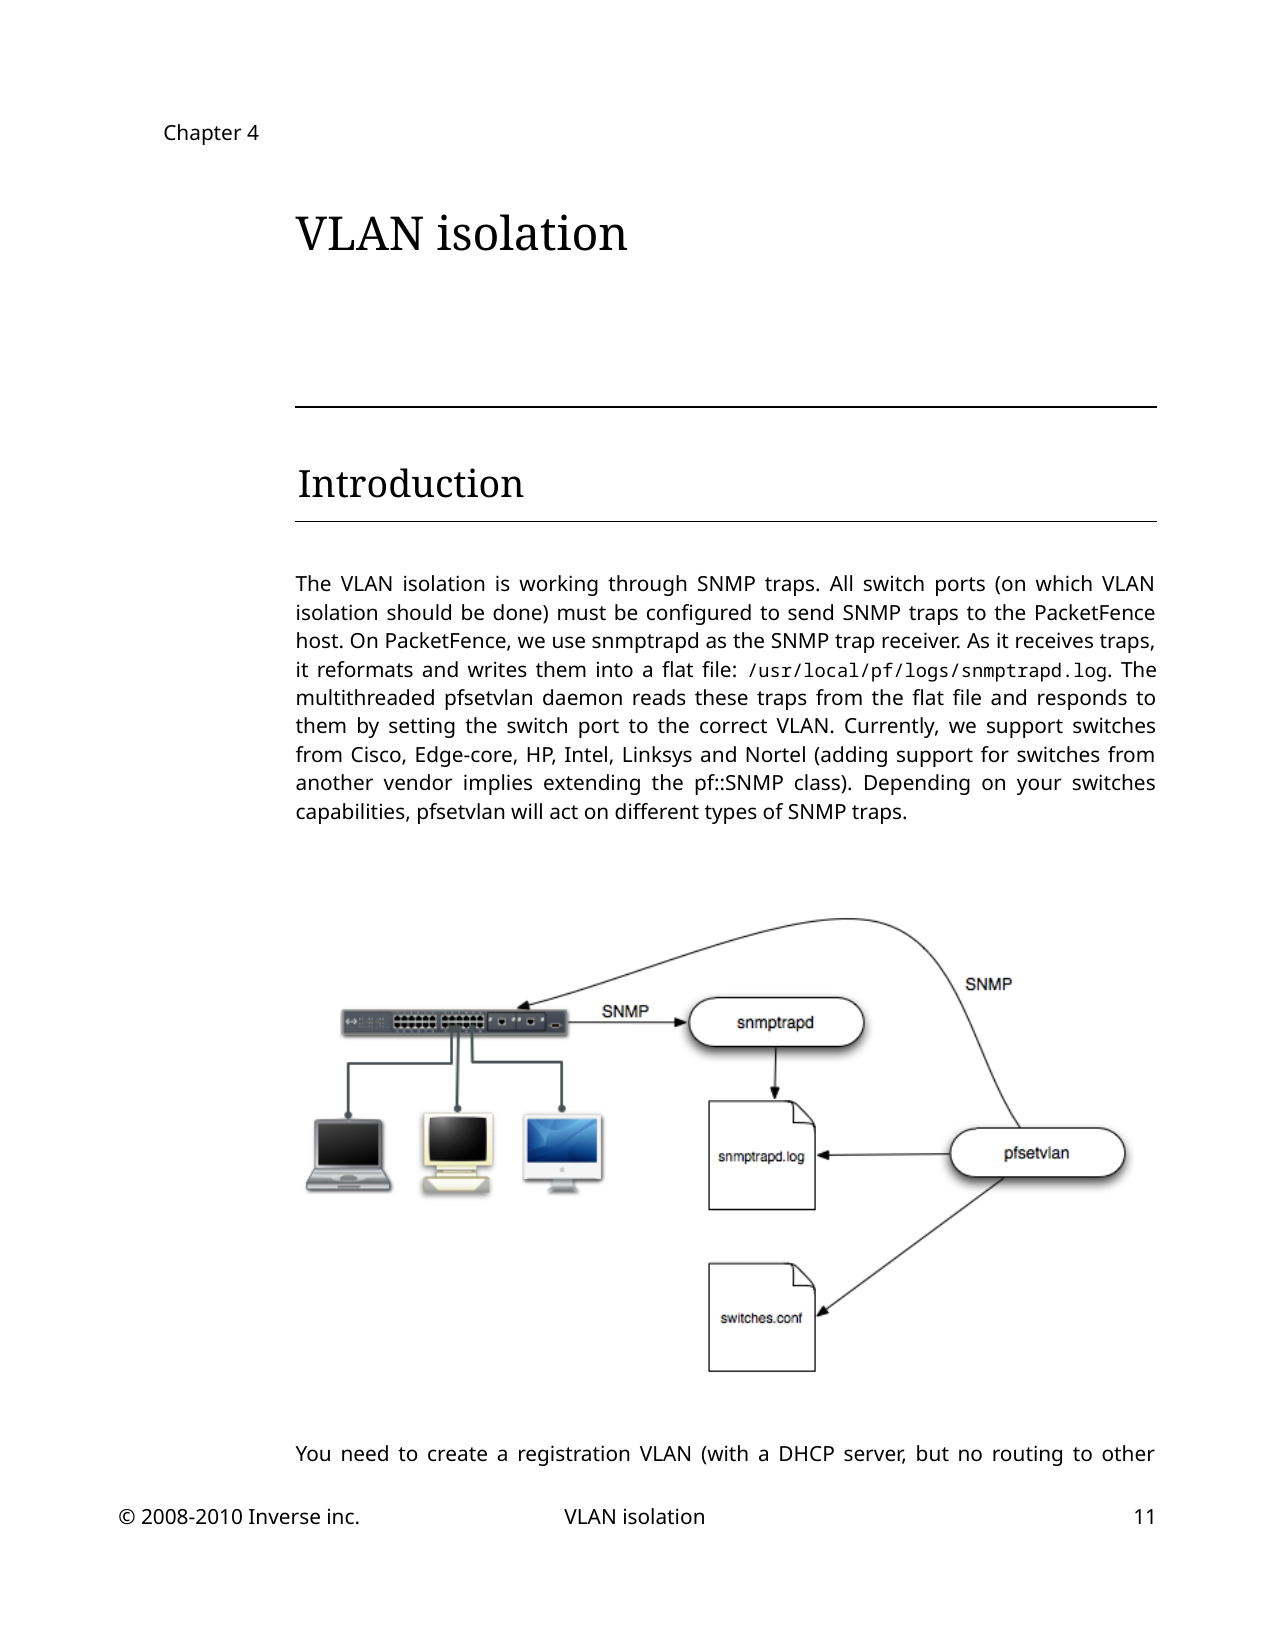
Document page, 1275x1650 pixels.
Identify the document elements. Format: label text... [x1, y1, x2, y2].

subtitle VLAN isolation [295, 201, 1157, 406]
text You need to create a registration VLAN (with a DHCP server, but no routing to other [295, 1439, 1157, 1467]
picture [290, 902, 1153, 1387]
text The VLAN isolation is working through SNMP traps. All switch ports (on which VLAN isolation should be done) must be configured to send SNMP traps to the PacketFence host. On PacketFence, we use snmptrapd as the SNMP trap receiver. As it receives traps, it reformats and writes them into a flat file: /usr/local/pf/logs/snmptrapd.log. The multithreaded pfsetvlan daemon reads these traps from the flat file and responds to them by setting the switch port to the correct VLAN. Currently, we support switches from Cisco, Edge-core, HP, Intel, Linksys and Nortel (adding support for switches from another vendor implies extending the pf::SNMP class). Depending on your switches capabilities, pfsetvlan will act on different types of SNMP traps. [295, 569, 1157, 825]
subtitle Introduction [295, 458, 1157, 521]
